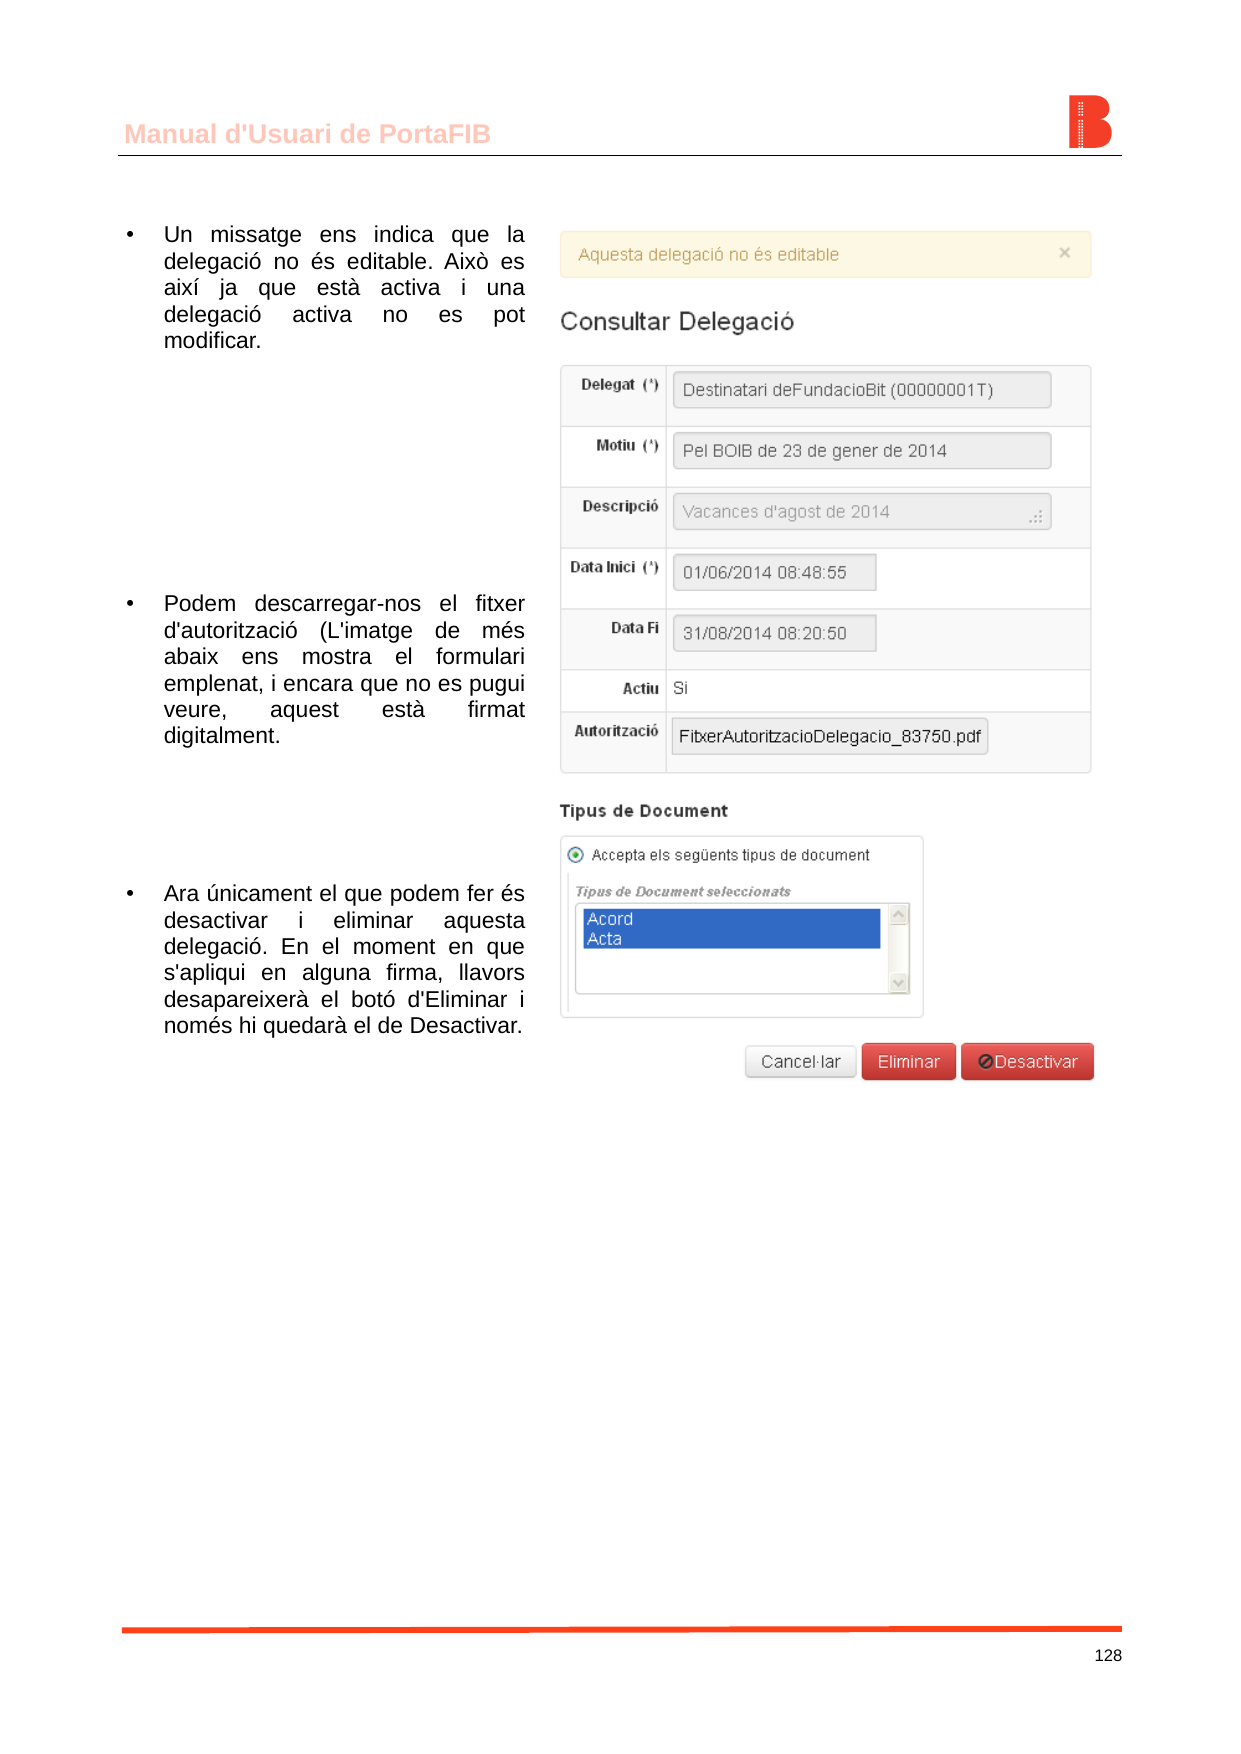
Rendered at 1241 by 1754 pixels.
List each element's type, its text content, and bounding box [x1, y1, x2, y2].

table_header [531, 216, 1122, 1097]
table_header Un missatge ens indica que la delegació no és editable. Això es així ja que està activa i una delegació activa no es pot modificar. Podem descarregar-nos el fitxer d'autorització (L'imatge de més abaix ens mostra el formulari emplenat, i encara que no es pugui veure, aquest està firmat digitalment. Ara únicament el que podem fer és desactivar i eliminar aquesta delegació. En el moment en que s'apliqui en alguna firma, llavors desapareixerà el botó d'Eliminar i només hi quedarà el de Desactivar. [118, 216, 531, 1097]
picture [544, 221, 1109, 1089]
picture [1063, 94, 1117, 150]
